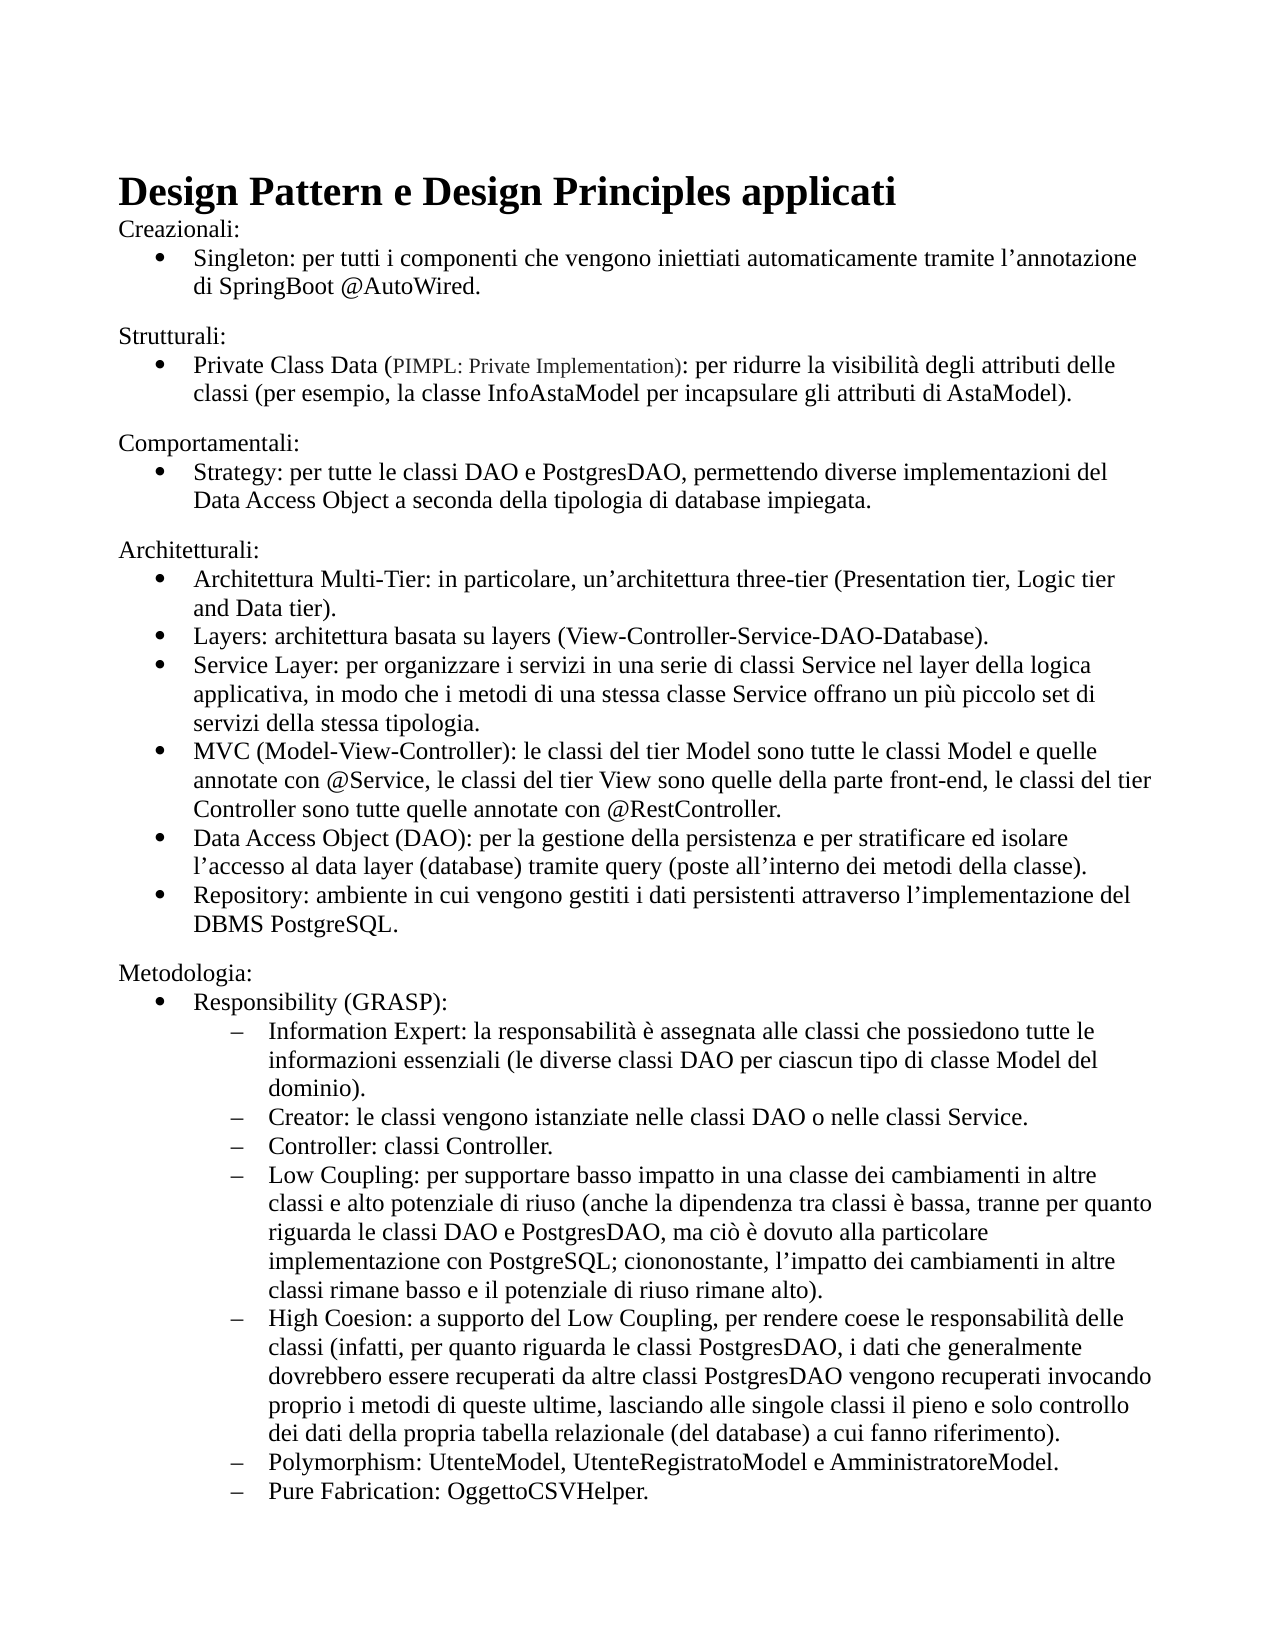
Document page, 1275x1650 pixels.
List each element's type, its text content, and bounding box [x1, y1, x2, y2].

text Architetturali: [118, 535, 1157, 564]
list Low Coupling: per supportare basso impatto in una classe dei cambiamenti in altre classi e alto potenziale di riuso (anche la dipendenza tra classi è bassa, tranne per quanto riguarda le classi DAO e PostgresDAO, ma ciò è dovuto alla particolare implementazione con PostgreSQL; ciononostante, l’impatto dei cambiamenti in altre classi rimane basso e il potenziale di riuso rimane alto). [231, 1160, 1157, 1303]
list Polymorphism: UtenteModel, UtenteRegistratoModel e AmministratoreModel. [231, 1447, 1157, 1476]
list Creator: le classi vengono istanziate nelle classi DAO o nelle classi Service. [231, 1102, 1157, 1131]
list Service Layer: per organizzare i servizi in una serie di classi Service nel layer della logica applicativa, in modo che i metodi di una stessa classe Service offrano un più piccolo set di servizi della stessa tipologia. [156, 650, 1157, 736]
text Comportamentali: [118, 428, 1157, 457]
text Metodologia: [118, 958, 1157, 987]
list Layers: architettura basata su layers (View-Controller-Service-DAO-Database). [156, 621, 1157, 650]
text Strutturali: [118, 321, 1157, 350]
list Singleton: per tutti i componenti che vengono iniettiati automaticamente tramite l’annotazione di SpringBoot @AutoWired. [156, 243, 1157, 300]
list Architettura Multi-Tier: in particolare, un’architettura three-tier (Presentation tier, Logic tier and Data tier). [156, 564, 1157, 621]
list Private Class Data (PIMPL: Private Implementation): per ridurre la visibilità degli attributi delle classi (per esempio, la classe InfoAstaModel per incapsulare gli attributi di AstaModel). [156, 350, 1157, 407]
list Pure Fabrication: OggettoCSVHelper. [231, 1476, 1157, 1505]
list Strategy: per tutte le classi DAO e PostgresDAO, permettendo diverse implementazioni del Data Access Object a seconda della tipologia di database impiegata. [156, 457, 1157, 514]
list Responsibility (GRASP): [156, 987, 1157, 1016]
list Controller: classi Controller. [231, 1131, 1157, 1160]
text Design Pattern e Design Principles applicati [118, 166, 1157, 214]
list High Coesion: a supporto del Low Coupling, per rendere coese le responsabilità delle classi (infatti, per quanto riguarda le classi PostgresDAO, i dati che generalmente dovrebbero essere recuperati da altre classi PostgresDAO vengono recuperati invocando proprio i metodi di queste ultime, lasciando alle singole classi il pieno e solo controllo dei dati della propria tabella relazionale (del database) a cui fanno riferimento). [231, 1303, 1157, 1447]
list MVC (Model-View-Controller): le classi del tier Model sono tutte le classi Model e quelle annotate con @Service, le classi del tier View sono quelle della parte front-end, le classi del tier Controller sono tutte quelle annotate con @RestController. [156, 736, 1157, 823]
list Information Expert: la responsabilità è assegnata alle classi che possiedono tutte le informazioni essenziali (le diverse classi DAO per ciascun tipo di classe Model del dominio). [231, 1016, 1157, 1102]
text Creazionali: [118, 214, 1157, 243]
list Repository: ambiente in cui vengono gestiti i dati persistenti attraverso l’implementazione del DBMS PostgreSQL. [156, 880, 1157, 938]
list Data Access Object (DAO): per la gestione della persistenza e per stratificare ed isolare l’accesso al data layer (database) tramite query (poste all’interno dei metodi della classe). [156, 823, 1157, 880]
